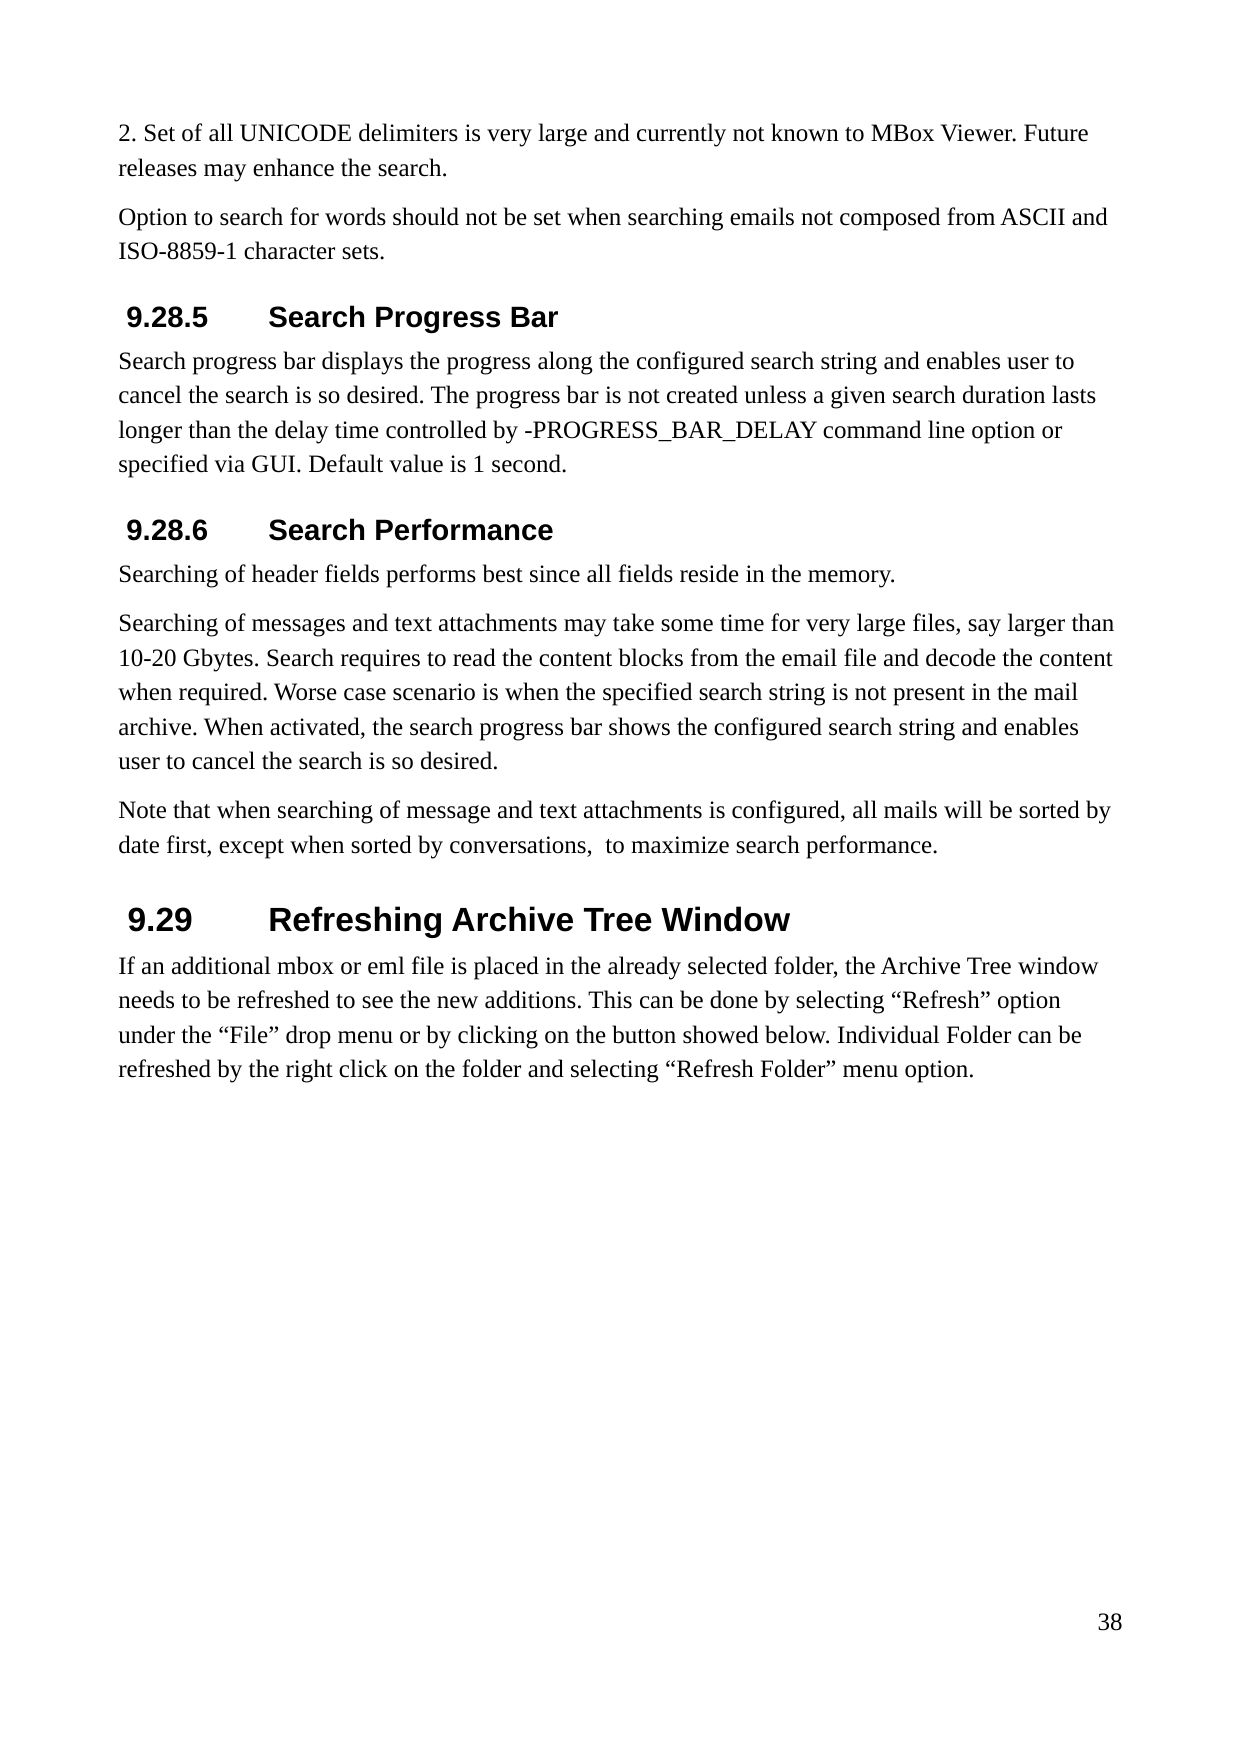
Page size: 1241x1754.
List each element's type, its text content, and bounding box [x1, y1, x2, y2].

text Note that when searching of message and text attachments is configured, all mails will be sorted by date first, except when sorted by conversations, to maximize search performance. [118, 795, 1122, 859]
text Searching of header fields performs best since all fields reside in the memory. [118, 559, 1122, 588]
text Option to search for words should not be set when searching emails not composed from ASCII and ISO-8859-1 character sets. [118, 202, 1122, 265]
subtitle Search Progress Bar [118, 300, 1122, 333]
subtitle Refreshing Archive Tree Window [118, 900, 1122, 938]
text 2. Set of all UNICODE delimiters is very large and currently not known to MBox Viewer. Future releases may enhance the search. [118, 118, 1122, 181]
text If an additional mbox or eml file is placed in the already selected folder, the Archive Tree window needs to be refreshed to see the new additions. This can be done by selecting “Refresh” option under the “File” drop menu or by clicking on the button showed below. Individual Folder can be refreshed by the right click on the folder and selecting “Refresh Folder” menu option. [118, 951, 1122, 1083]
text Search progress bar displays the progress along the configured search string and enables user to cancel the search is so desired. The progress bar is not created unless a given search duration lasts longer than the delay time controlled by -PROGRESS_BAR_DELAY command line option or specified via GUI. Default value is 1 second. [118, 346, 1122, 478]
subtitle Search Performance [118, 513, 1122, 547]
text Searching of messages and text attachments may take some time for very large files, say larger than 10-20 Gbytes. Search requires to read the content blocks from the email file and decode the content when required. Worse case scenario is when the specified search string is not present in the mail archive. When activated, the search progress bar shows the configured search string and enables user to cancel the search is so desired. [118, 608, 1122, 775]
